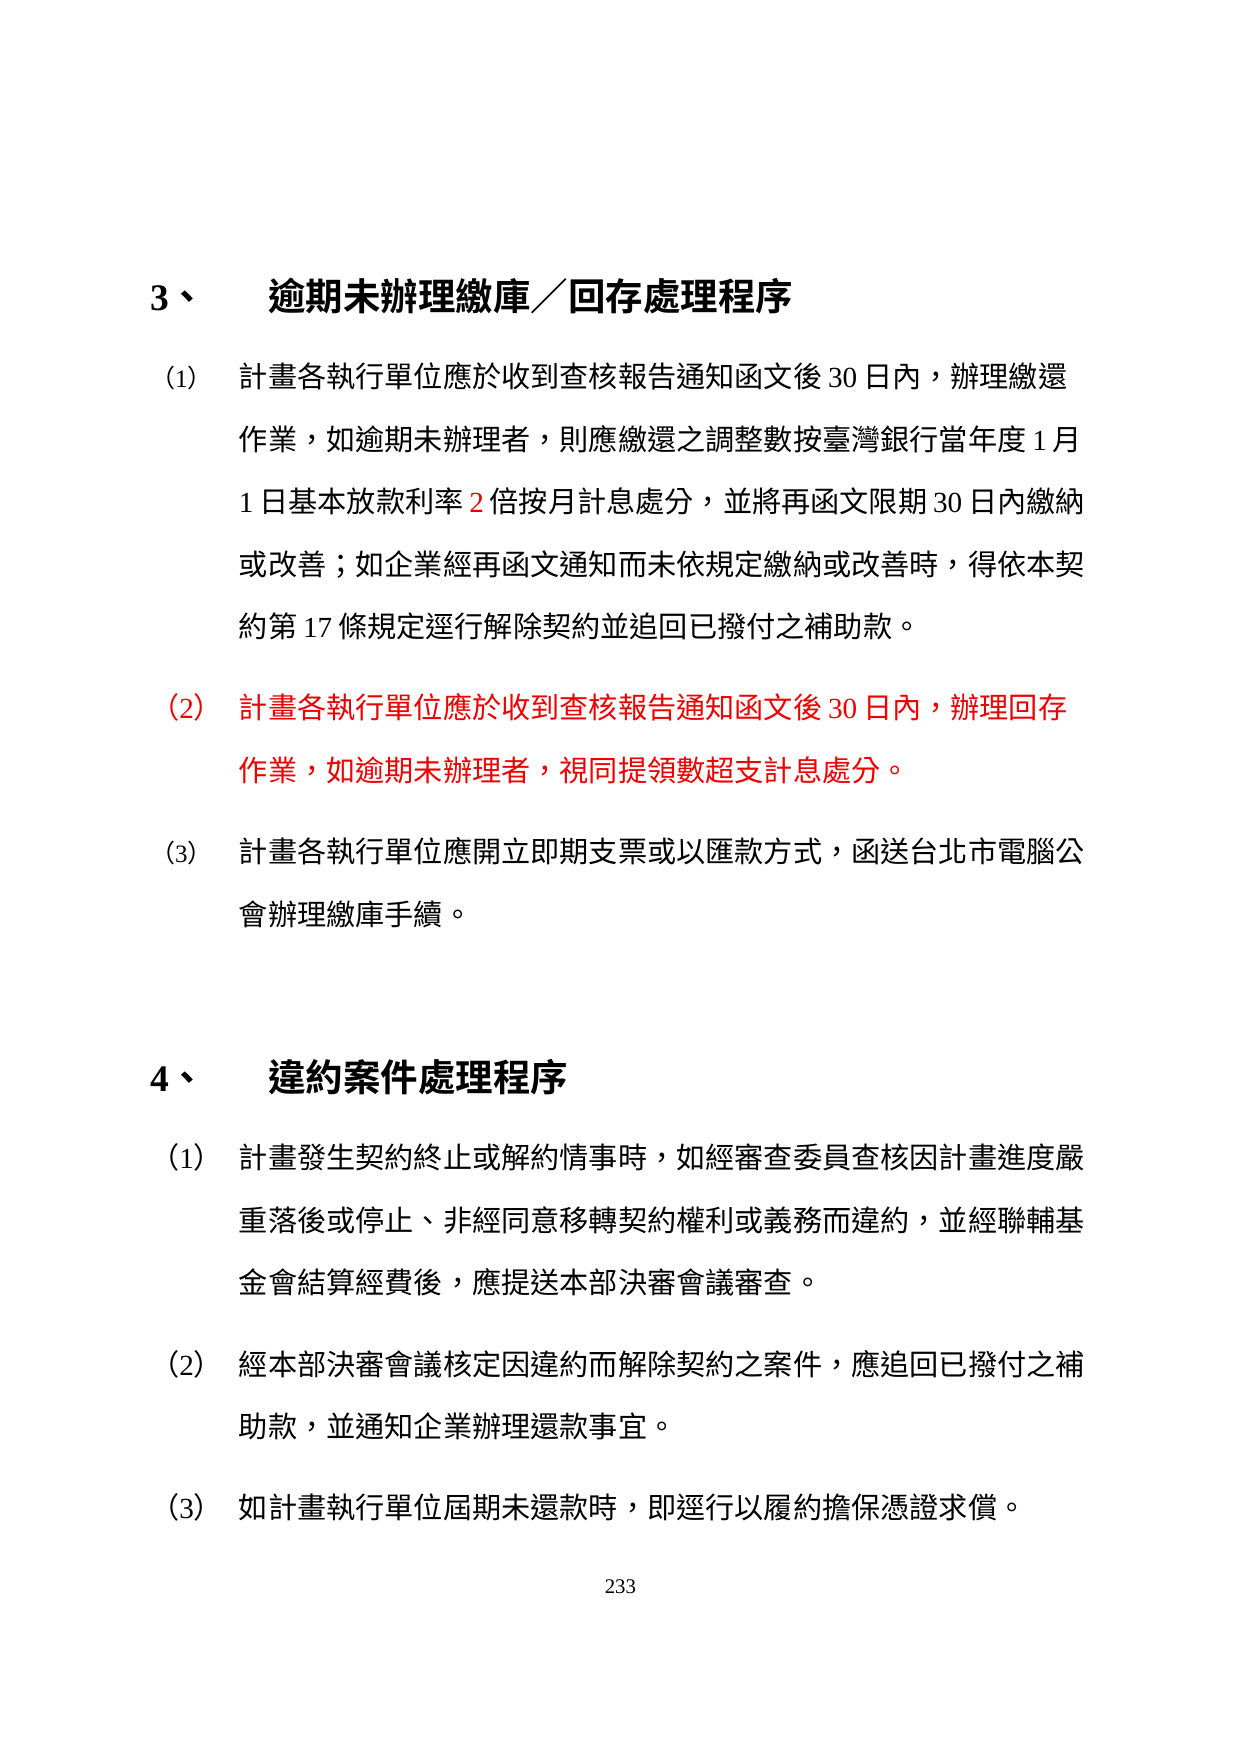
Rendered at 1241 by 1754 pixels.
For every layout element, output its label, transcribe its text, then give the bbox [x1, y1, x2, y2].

subtitle 逾期未辦理繳庫／回存處理程序 [150, 252, 1090, 314]
list 計畫發生契約終止或解約情事時，如經審查委員查核因計畫進度嚴重落後或停止、非經同意移轉契約權利或義務而違約，並經聯輔基金會結算經費後，應提送本部決審會議審查。 [150, 1114, 1090, 1302]
list 計畫各執行單位應於收到查核報告通知函文後30日內，辦理回存作業，如逾期未辦理者，視同提領數超支計息處分。 [150, 664, 1090, 789]
list 如計畫執行單位屆期未還款時，即逕行以履約擔保憑證求償。 [150, 1464, 1090, 1527]
list 經本部決審會議核定因違約而解除契約之案件，應追回已撥付之補助款，並通知企業辦理還款事宜。 [150, 1321, 1090, 1446]
list 計畫各執行單位應於收到查核報告通知函文後30日內，辦理繳還作業，如逾期未辦理者，則應繳還之調整數按臺灣銀行當年度1月1日基本放款利率2倍按月計息處分，並將再函文限期30日內繳納或改善；如企業經再函文通知而未依規定繳納或改善時，得依本契約第17條規定逕行解除契約並追回已撥付之補助款。 [150, 333, 1090, 646]
list 計畫各執行單位應開立即期支票或以匯款方式，函送台北市電腦公會辦理繳庫手續。 [150, 808, 1090, 933]
subtitle 違約案件處理程序 [150, 1033, 1090, 1096]
